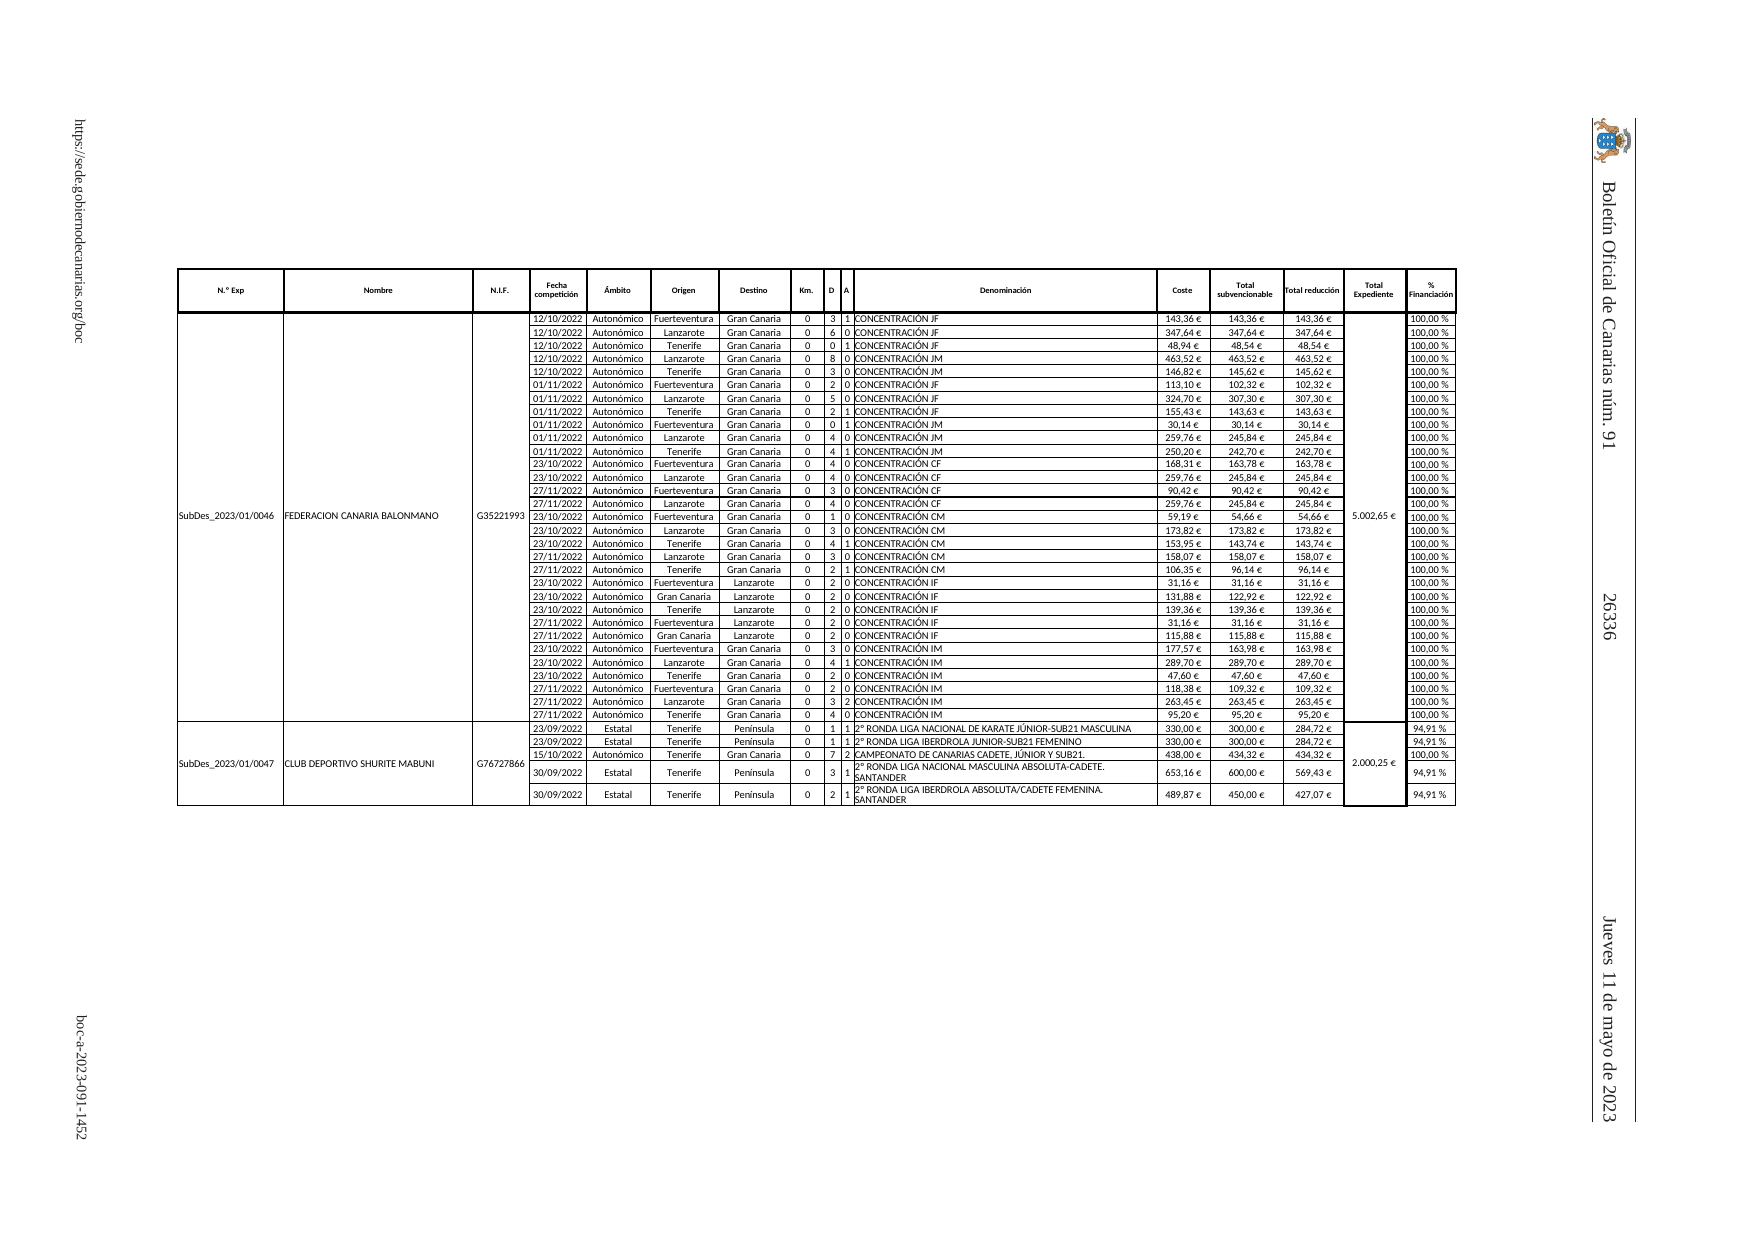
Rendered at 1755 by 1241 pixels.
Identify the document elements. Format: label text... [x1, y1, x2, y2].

table_cell 12/10/2022 [530, 352, 586, 364]
table_cell 0 [791, 458, 824, 470]
table_cell 2 [825, 563, 841, 576]
table_cell CONCENTRACIÓN JF [855, 378, 1157, 391]
table_cell Autonómico [587, 458, 650, 470]
table_cell Tenerife [651, 445, 719, 457]
table_cell 01/11/2022 [530, 445, 586, 457]
table_cell 31,16 € [1284, 616, 1343, 628]
table_cell 23/10/2022 [530, 590, 586, 602]
table_cell 155,43 € [1158, 405, 1210, 417]
table_cell 0 [842, 511, 854, 523]
table_cell 96,14 € [1211, 563, 1283, 576]
table_cell 0 [842, 590, 854, 602]
table_cell 6 [825, 326, 841, 338]
table_cell 324,70 € [1158, 392, 1210, 404]
table_cell 0 [842, 431, 854, 443]
table_cell 7 [825, 748, 841, 760]
table_cell 23/10/2022 [530, 577, 586, 589]
table_cell 163,98 € [1284, 643, 1343, 655]
table_cell 01/11/2022 [530, 405, 586, 417]
table_cell CONCENTRACIÓN IF [855, 590, 1157, 602]
table_cell Autonómico [587, 378, 650, 391]
table_cell 54,66 € [1211, 511, 1283, 523]
table_cell 31,16 € [1211, 577, 1283, 589]
table_cell 8 [825, 352, 841, 364]
text https://sede.gobiernodecanarias.org/boc [72, 119, 89, 353]
table_cell 1 [842, 656, 854, 668]
table_cell 0 [791, 695, 824, 708]
table_cell Autonómico [587, 709, 650, 721]
table_cell 30,14 € [1211, 418, 1283, 430]
table_cell Península [720, 784, 790, 805]
table_cell 1 [842, 445, 854, 457]
table_cell 90,42 € [1284, 484, 1343, 496]
table_cell 94,91 % [1408, 722, 1455, 734]
table_cell 23/09/2022 [530, 722, 586, 734]
table_cell CLUB DEPORTIVO SHURITE MABUNI [284, 722, 472, 805]
table_cell CONCENTRACIÓN CF [855, 471, 1157, 483]
table_cell Estatal [587, 735, 650, 747]
table_cell Autonómico [587, 577, 650, 589]
table_cell 259,76 € [1158, 471, 1210, 483]
table_cell 100,00 % [1408, 577, 1455, 589]
table_cell Gran Canaria [720, 392, 790, 404]
table_cell Gran Canaria [720, 511, 790, 523]
table_cell 4 [825, 709, 841, 721]
table_cell 0 [791, 722, 824, 734]
table_cell 139,36 € [1211, 603, 1283, 615]
table_cell 0 [791, 550, 824, 562]
table_cell 94,91 % [1408, 761, 1455, 783]
table_cell 245,84 € [1284, 498, 1343, 509]
table_cell 4 [825, 431, 841, 443]
table_cell 100,00 % [1408, 656, 1455, 668]
table_cell CONCENTRACIÓN CM [855, 537, 1157, 549]
table_cell 1 [842, 314, 854, 324]
table_cell Gran Canaria [720, 695, 790, 708]
table_header Fecha competición [531, 270, 586, 311]
table_cell Tenerife [651, 748, 719, 760]
table_cell 158,07 € [1284, 550, 1343, 562]
table_cell CONCENTRACIÓN JM [855, 431, 1157, 443]
table_cell 100,00 % [1408, 484, 1455, 496]
table_cell CONCENTRACIÓN JF [855, 392, 1157, 404]
table_cell 27/11/2022 [530, 682, 586, 694]
table_cell 94,91 % [1408, 784, 1455, 805]
table_cell G76727866 [473, 722, 529, 805]
table_cell CONCENTRACIÓN JM [855, 445, 1157, 457]
table_cell 0 [842, 392, 854, 404]
table_cell 0 [791, 761, 824, 783]
table_cell 0 [791, 326, 824, 338]
table_cell 31,16 € [1158, 577, 1210, 589]
table_cell Gran Canaria [720, 314, 790, 324]
table_cell 242,70 € [1284, 445, 1343, 457]
table_cell 3 [825, 314, 841, 324]
table_cell 145,62 € [1284, 365, 1343, 377]
table_cell 100,00 % [1408, 339, 1455, 351]
table_cell 173,82 € [1158, 524, 1210, 536]
table_cell CONCENTRACIÓN JF [855, 326, 1157, 338]
table_cell 245,84 € [1211, 431, 1283, 443]
table_cell 463,52 € [1284, 352, 1343, 364]
table_cell 153,95 € [1158, 537, 1210, 549]
table_cell 100,00 % [1408, 445, 1455, 457]
table_cell 1 [842, 761, 854, 783]
table_cell CONCENTRACIÓN JF [855, 339, 1157, 351]
table_cell 2 [825, 629, 841, 642]
table_cell 12/10/2022 [530, 314, 586, 324]
table_cell 0 [791, 643, 824, 655]
table_cell Autonómico [587, 550, 650, 562]
table_cell 0 [791, 748, 824, 760]
table_cell 143,36 € [1158, 314, 1210, 324]
table_cell 4 [825, 498, 841, 509]
table_cell 100,00 % [1408, 378, 1455, 391]
table_cell Autonómico [587, 682, 650, 694]
table_header N.I.F. [474, 270, 529, 311]
table_cell 90,42 € [1158, 484, 1210, 496]
table_cell Lanzarote [720, 577, 790, 589]
table_cell 2º RONDA LIGA IBERDROLA JUNIOR-SUB21 FEMENINO [855, 735, 1157, 747]
table_cell 146,82 € [1158, 365, 1210, 377]
table_cell 173,82 € [1211, 524, 1283, 536]
table_cell 109,32 € [1211, 682, 1283, 694]
table_cell 3 [825, 365, 841, 377]
table_cell 300,00 € [1211, 735, 1283, 747]
table_cell 263,45 € [1158, 695, 1210, 708]
table_cell 347,64 € [1158, 326, 1210, 338]
table_cell Tenerife [651, 405, 719, 417]
table_cell 0 [842, 458, 854, 470]
table_cell 4 [825, 445, 841, 457]
table_cell Autonómico [587, 643, 650, 655]
table_cell 100,00 % [1408, 669, 1455, 681]
table_cell 2 [825, 682, 841, 694]
table_header Km. [792, 270, 823, 311]
table_cell 0 [791, 524, 824, 536]
table_cell 100,00 % [1408, 748, 1455, 760]
table_cell 95,20 € [1211, 709, 1283, 721]
table_cell 109,32 € [1284, 682, 1343, 694]
table_cell 95,20 € [1158, 709, 1210, 721]
table_cell 1 [825, 511, 841, 523]
table_cell 0 [791, 405, 824, 417]
table_cell 23/10/2022 [530, 511, 586, 523]
table_cell Fuerteventura [651, 577, 719, 589]
table_cell Gran Canaria [720, 418, 790, 430]
table_cell 0 [842, 643, 854, 655]
table_cell 01/11/2022 [530, 392, 586, 404]
table_cell Lanzarote [651, 524, 719, 536]
table_cell Autonómico [587, 590, 650, 602]
table_cell 0 [842, 682, 854, 694]
table_cell 27/11/2022 [530, 484, 586, 496]
table_cell 0 [842, 498, 854, 509]
table_cell 0 [842, 471, 854, 483]
table_cell Autonómico [587, 748, 650, 760]
table_cell Fuerteventura [651, 484, 719, 496]
table_cell CAMPEONATO DE CANARIAS CADETE, JÚNIOR Y SUB21. [855, 748, 1157, 760]
table_cell 3 [825, 550, 841, 562]
table_cell 263,45 € [1284, 695, 1343, 708]
table_cell 245,84 € [1284, 431, 1343, 443]
table_cell 289,70 € [1284, 656, 1343, 668]
table_cell CONCENTRACIÓN JM [855, 418, 1157, 430]
table_header % Financiación [1408, 270, 1455, 311]
table_header Coste [1158, 270, 1209, 311]
table_cell 1 [842, 339, 854, 351]
table_cell Autonómico [587, 445, 650, 457]
table_cell 23/10/2022 [530, 524, 586, 536]
table_cell 2 [842, 695, 854, 708]
table_cell Gran Canaria [720, 643, 790, 655]
table_cell 12/10/2022 [530, 326, 586, 338]
table_cell 106,35 € [1158, 563, 1210, 576]
table_cell 102,32 € [1211, 378, 1283, 391]
table_cell 0 [791, 537, 824, 549]
table_cell Gran Canaria [720, 682, 790, 694]
table_cell Gran Canaria [720, 524, 790, 536]
table_cell 3 [825, 695, 841, 708]
table_cell 0 [842, 669, 854, 681]
table_cell Autonómico [587, 326, 650, 338]
table_cell Lanzarote [720, 603, 790, 615]
table_cell 0 [842, 550, 854, 562]
table_cell Estatal [587, 761, 650, 783]
table_cell 0 [791, 352, 824, 364]
table_cell 163,78 € [1284, 458, 1343, 470]
table_cell 5.002,65 € [1345, 314, 1405, 721]
table_header Denominación [855, 270, 1156, 311]
table_cell Gran Canaria [720, 352, 790, 364]
table_cell CONCENTRACIÓN CF [855, 498, 1157, 509]
table_cell CONCENTRACIÓN CM [855, 511, 1157, 523]
table_cell 0 [791, 735, 824, 747]
table_cell 100,00 % [1408, 563, 1455, 576]
table_cell Gran Canaria [720, 326, 790, 338]
table_cell 27/11/2022 [530, 563, 586, 576]
table_cell Tenerife [651, 722, 719, 734]
table_cell 307,30 € [1211, 392, 1283, 404]
table_cell 463,52 € [1158, 352, 1210, 364]
table_cell 113,10 € [1158, 378, 1210, 391]
table_cell 100,00 % [1408, 695, 1455, 708]
table_cell Gran Canaria [720, 537, 790, 549]
table_cell 289,70 € [1158, 656, 1210, 668]
table_cell 0 [791, 603, 824, 615]
table_cell 143,36 € [1211, 314, 1283, 324]
table_cell CONCENTRACIÓN IF [855, 603, 1157, 615]
table_cell Lanzarote [720, 616, 790, 628]
table_cell Autonómico [587, 339, 650, 351]
table_cell Estatal [587, 722, 650, 734]
table_header Total reducción [1285, 270, 1343, 311]
table_cell 23/10/2022 [530, 458, 586, 470]
table_cell 1 [825, 735, 841, 747]
table_cell Lanzarote [651, 498, 719, 509]
table_cell 0 [842, 603, 854, 615]
table_cell CONCENTRACIÓN JM [855, 352, 1157, 364]
table_cell Lanzarote [651, 431, 719, 443]
table_cell 163,98 € [1211, 643, 1283, 655]
table_cell CONCENTRACIÓN CM [855, 550, 1157, 562]
table_cell CONCENTRACIÓN CF [855, 458, 1157, 470]
table_cell 0 [791, 563, 824, 576]
table_cell Autonómico [587, 669, 650, 681]
table_cell Fuerteventura [651, 643, 719, 655]
table_header Nombre [285, 270, 472, 311]
table_cell Península [720, 722, 790, 734]
table_cell 2.000,25 € [1345, 723, 1405, 805]
table_cell Gran Canaria [720, 378, 790, 391]
table_cell Gran Canaria [720, 431, 790, 443]
table_cell Autonómico [587, 603, 650, 615]
table_cell Gran Canaria [651, 590, 719, 602]
table_cell 2 [825, 405, 841, 417]
table_cell Autonómico [587, 498, 650, 509]
table_cell 27/11/2022 [530, 550, 586, 562]
table_cell 259,76 € [1158, 431, 1210, 443]
table_cell 100,00 % [1408, 365, 1455, 377]
table_cell 4 [825, 656, 841, 668]
table_cell Gran Canaria [720, 550, 790, 562]
table_cell Autonómico [587, 537, 650, 549]
table_cell CONCENTRACIÓN CM [855, 563, 1157, 576]
table_cell 245,84 € [1284, 471, 1343, 483]
table_cell 122,92 € [1211, 590, 1283, 602]
table_header Total subvencionable [1211, 270, 1283, 311]
table_cell 23/10/2022 [530, 471, 586, 483]
table_cell 0 [791, 392, 824, 404]
table_cell 0 [791, 784, 824, 805]
table_cell Gran Canaria [720, 365, 790, 377]
table_cell 177,57 € [1158, 643, 1210, 655]
table_cell 0 [791, 709, 824, 721]
table_cell 2 [842, 748, 854, 760]
table_cell Tenerife [651, 784, 719, 805]
table_cell Tenerife [651, 365, 719, 377]
table_cell 347,64 € [1284, 326, 1343, 338]
table_cell Tenerife [651, 761, 719, 783]
table_cell Lanzarote [651, 656, 719, 668]
table_cell CONCENTRACIÓN CF [855, 484, 1157, 496]
table_cell 115,88 € [1211, 629, 1283, 642]
table_cell 96,14 € [1284, 563, 1343, 576]
table_cell 427,07 € [1284, 784, 1343, 805]
table_cell 145,62 € [1211, 365, 1283, 377]
table_cell 0 [791, 431, 824, 443]
table_cell 330,00 € [1158, 722, 1210, 734]
table_cell Gran Canaria [720, 405, 790, 417]
table_cell 0 [791, 484, 824, 496]
table_cell 143,74 € [1284, 537, 1343, 549]
table_cell 2 [825, 590, 841, 602]
table_cell Gran Canaria [720, 748, 790, 760]
table_cell CONCENTRACIÓN JF [855, 314, 1157, 324]
text boc-a-2023-091-1452 [74, 1016, 91, 1145]
table_cell 122,92 € [1284, 590, 1343, 602]
table_cell CONCENTRACIÓN IM [855, 643, 1157, 655]
table_cell 163,78 € [1211, 458, 1283, 470]
table_cell 139,36 € [1158, 603, 1210, 615]
table_cell 47,60 € [1211, 669, 1283, 681]
table_cell 90,42 € [1211, 484, 1283, 496]
table_cell FEDERACION CANARIA BALONMANO [284, 314, 472, 721]
table_cell CONCENTRACIÓN IM [855, 682, 1157, 694]
table_cell 0 [842, 352, 854, 364]
table_cell Lanzarote [651, 352, 719, 364]
table_cell SubDes_2023/01/0047 [178, 722, 283, 805]
table_cell 5 [825, 392, 841, 404]
table_cell 0 [842, 484, 854, 496]
table_cell CONCENTRACIÓN JF [855, 405, 1157, 417]
text Jueves 11 de mayo de 2023 [1600, 916, 1621, 1124]
table_cell 100,00 % [1408, 418, 1455, 430]
table_cell 54,66 € [1284, 511, 1343, 523]
table_cell 100,00 % [1408, 709, 1455, 721]
table_cell 47,60 € [1284, 669, 1343, 681]
table_cell 0 [791, 656, 824, 668]
table_cell 0 [791, 669, 824, 681]
table_cell 0 [791, 471, 824, 483]
table_cell Autonómico [587, 484, 650, 496]
table_cell Autonómico [587, 471, 650, 483]
table_cell 100,00 % [1408, 603, 1455, 615]
table_cell Gran Canaria [720, 339, 790, 351]
table_cell 245,84 € [1211, 498, 1283, 509]
table_cell Tenerife [651, 709, 719, 721]
table_cell Gran Canaria [720, 656, 790, 668]
table_cell 94,91 % [1408, 735, 1455, 747]
table_cell 23/09/2022 [530, 735, 586, 747]
table_cell 12/10/2022 [530, 339, 586, 351]
table_cell 143,63 € [1284, 405, 1343, 417]
table_cell 0 [842, 709, 854, 721]
table_cell 143,36 € [1284, 314, 1343, 324]
table_cell 347,64 € [1211, 326, 1283, 338]
table_cell 100,00 % [1408, 431, 1455, 443]
table_cell Lanzarote [651, 471, 719, 483]
table_cell Fuerteventura [651, 616, 719, 628]
table_cell 2º RONDA LIGA NACIONAL DE KARATE JÚNIOR-SUB21 MASCULINA [855, 722, 1157, 734]
table_cell 0 [842, 629, 854, 642]
table_cell 100,00 % [1408, 682, 1455, 694]
table_cell 168,31 € [1158, 458, 1210, 470]
table_cell Autonómico [587, 405, 650, 417]
table_cell 100,00 % [1408, 352, 1455, 364]
table_header Destino [720, 270, 790, 311]
table_cell 3 [825, 524, 841, 536]
table_cell Península [720, 761, 790, 783]
table_cell 0 [791, 616, 824, 628]
table_cell 27/11/2022 [530, 709, 586, 721]
table_cell 0 [791, 365, 824, 377]
table_cell 100,00 % [1408, 314, 1455, 324]
table_cell 0 [842, 577, 854, 589]
table_cell 15/10/2022 [530, 748, 586, 760]
table_cell 100,00 % [1408, 392, 1455, 404]
table_cell 1 [842, 405, 854, 417]
table_cell 100,00 % [1408, 537, 1455, 549]
table_cell Fuerteventura [651, 314, 719, 324]
table_cell 284,72 € [1284, 735, 1343, 747]
table_cell 330,00 € [1158, 735, 1210, 747]
table_cell CONCENTRACIÓN IF [855, 629, 1157, 642]
table_cell 2 [825, 784, 841, 805]
table_cell 48,54 € [1284, 339, 1343, 351]
table_cell 569,43 € [1284, 761, 1343, 783]
table_cell Autonómico [587, 511, 650, 523]
table_cell 3 [825, 761, 841, 783]
table_cell 0 [842, 616, 854, 628]
table_cell Gran Canaria [651, 629, 719, 642]
table_header A [842, 270, 853, 311]
table_cell Tenerife [651, 669, 719, 681]
table_cell CONCENTRACIÓN IM [855, 709, 1157, 721]
table_cell 23/10/2022 [530, 603, 586, 615]
table_header Origen [652, 270, 718, 311]
table_cell 115,88 € [1158, 629, 1210, 642]
table_cell 245,84 € [1211, 471, 1283, 483]
table_cell 47,60 € [1158, 669, 1210, 681]
table_cell 27/11/2022 [530, 498, 586, 509]
table_cell 01/11/2022 [530, 378, 586, 391]
table_cell 100,00 % [1408, 524, 1455, 536]
table_cell 4 [825, 458, 841, 470]
table_cell 115,88 € [1284, 629, 1343, 642]
table_cell CONCENTRACIÓN IM [855, 669, 1157, 681]
table_header N.º Exp [179, 270, 283, 311]
table_cell 0 [791, 511, 824, 523]
table_cell Autonómico [587, 365, 650, 377]
table_cell Tenerife [651, 537, 719, 549]
table_cell 143,74 € [1211, 537, 1283, 549]
table_cell 100,00 % [1408, 511, 1455, 523]
table_cell 1 [842, 784, 854, 805]
table_cell 48,54 € [1211, 339, 1283, 351]
table_cell Lanzarote [651, 550, 719, 562]
table_cell 300,00 € [1211, 722, 1283, 734]
table_cell Autonómico [587, 314, 650, 324]
table_cell Autonómico [587, 352, 650, 364]
table_cell 0 [842, 365, 854, 377]
table_cell 100,00 % [1408, 643, 1455, 655]
table_cell 0 [791, 590, 824, 602]
table_cell 100,00 % [1408, 616, 1455, 628]
table_cell 2º RONDA LIGA IBERDROLA ABSOLUTA/CADETE FEMENINA. SANTANDER [855, 784, 1157, 805]
table_cell Lanzarote [651, 695, 719, 708]
table_cell 1 [842, 537, 854, 549]
table_cell Gran Canaria [720, 709, 790, 721]
table_cell 48,94 € [1158, 339, 1210, 351]
table_cell 3 [825, 484, 841, 496]
table_cell 2 [825, 577, 841, 589]
table_cell 95,20 € [1284, 709, 1343, 721]
table_cell Tenerife [651, 563, 719, 576]
table_cell 0 [842, 326, 854, 338]
table_cell 01/11/2022 [530, 418, 586, 430]
table_cell Fuerteventura [651, 378, 719, 391]
table_cell 2º RONDA LIGA NACIONAL MASCULINA ABSOLUTA-CADETE. SANTANDER [855, 761, 1157, 783]
table_cell 27/11/2022 [530, 629, 586, 642]
table_cell Tenerife [651, 339, 719, 351]
table_cell 438,00 € [1158, 748, 1210, 760]
table_cell Lanzarote [720, 629, 790, 642]
table_cell CONCENTRACIÓN IM [855, 656, 1157, 668]
table_cell Estatal [587, 784, 650, 805]
table_cell 102,32 € [1284, 378, 1343, 391]
table_cell 100,00 % [1408, 405, 1455, 417]
table_header Ámbito [588, 270, 650, 311]
table_cell Fuerteventura [651, 458, 719, 470]
table_cell Lanzarote [651, 326, 719, 338]
table_cell 100,00 % [1408, 629, 1455, 642]
table_cell 1 [842, 722, 854, 734]
table_cell Autonómico [587, 563, 650, 576]
table_cell CONCENTRACIÓN IF [855, 616, 1157, 628]
table_cell CONCENTRACIÓN JM [855, 365, 1157, 377]
table_cell 30,14 € [1284, 418, 1343, 430]
table_cell 30,14 € [1158, 418, 1210, 430]
table_cell 100,00 % [1408, 471, 1455, 483]
table_cell 1 [825, 722, 841, 734]
table_cell 0 [791, 314, 824, 324]
table_cell 284,72 € [1284, 722, 1343, 734]
table_cell CONCENTRACIÓN CM [855, 524, 1157, 536]
table_cell CONCENTRACIÓN IF [855, 577, 1157, 589]
table_cell 0 [791, 682, 824, 694]
table_cell 0 [791, 577, 824, 589]
table_cell 59,19 € [1158, 511, 1210, 523]
table_cell Gran Canaria [720, 445, 790, 457]
table_cell Autonómico [587, 431, 650, 443]
table_cell 434,32 € [1211, 748, 1283, 760]
table_cell 289,70 € [1211, 656, 1283, 668]
table_cell 259,76 € [1158, 498, 1210, 509]
table_cell 139,36 € [1284, 603, 1343, 615]
table_header D [825, 270, 840, 311]
table_cell 2 [825, 669, 841, 681]
table_cell Autonómico [587, 418, 650, 430]
table_cell 27/11/2022 [530, 616, 586, 628]
table_cell Gran Canaria [720, 669, 790, 681]
table_cell 173,82 € [1284, 524, 1343, 536]
table_cell Gran Canaria [720, 471, 790, 483]
table_cell 0 [791, 498, 824, 509]
table_cell G35221993 [473, 314, 529, 721]
table_cell Autonómico [587, 616, 650, 628]
table_cell 100,00 % [1408, 498, 1455, 509]
table_cell 01/11/2022 [530, 431, 586, 443]
table_cell Gran Canaria [720, 563, 790, 576]
table_cell Autonómico [587, 392, 650, 404]
table_cell 250,20 € [1158, 445, 1210, 457]
table_cell 23/10/2022 [530, 669, 586, 681]
text 26336 [1600, 593, 1621, 642]
text Boletín Oficial de Canarias núm. 91 [1599, 181, 1620, 453]
table_cell 30/09/2022 [530, 761, 586, 783]
table_cell 0 [791, 339, 824, 351]
table_cell 0 [791, 418, 824, 430]
table_cell 1 [842, 418, 854, 430]
table_cell 12/10/2022 [530, 365, 586, 377]
table_cell Tenerife [651, 603, 719, 615]
table_cell 118,38 € [1158, 682, 1210, 694]
table_cell 489,87 € [1158, 784, 1210, 805]
table_cell Autonómico [587, 695, 650, 708]
table_cell CONCENTRACIÓN IM [855, 695, 1157, 708]
table_cell Tenerife [651, 735, 719, 747]
table_cell Fuerteventura [651, 511, 719, 523]
table_cell 653,16 € [1158, 761, 1210, 783]
table_cell Gran Canaria [720, 458, 790, 470]
table_cell 31,16 € [1211, 616, 1283, 628]
table_cell 1 [842, 563, 854, 576]
table_cell 0 [842, 378, 854, 391]
table_cell 0 [842, 524, 854, 536]
table_cell 100,00 % [1408, 326, 1455, 338]
table_cell Lanzarote [651, 392, 719, 404]
table_cell 307,30 € [1284, 392, 1343, 404]
table_header Total Expediente [1345, 270, 1405, 311]
table_cell 100,00 % [1408, 550, 1455, 562]
table_cell 242,70 € [1211, 445, 1283, 457]
table_cell 263,45 € [1211, 695, 1283, 708]
table_cell 31,16 € [1158, 616, 1210, 628]
table_cell Gran Canaria [720, 498, 790, 509]
table_cell 2 [825, 603, 841, 615]
table_cell Autonómico [587, 524, 650, 536]
table_cell Gran Canaria [720, 484, 790, 496]
table_cell 100,00 % [1408, 590, 1455, 602]
table_cell 600,00 € [1211, 761, 1283, 783]
table_cell 0 [791, 445, 824, 457]
table_cell 23/10/2022 [530, 643, 586, 655]
table_cell 0 [791, 629, 824, 642]
table_cell 23/10/2022 [530, 656, 586, 668]
table_cell Fuerteventura [651, 682, 719, 694]
table_cell 100,00 % [1408, 458, 1455, 470]
table_cell Autonómico [587, 629, 650, 642]
table_cell Autonómico [587, 656, 650, 668]
table_cell 0 [791, 378, 824, 391]
table_cell 158,07 € [1211, 550, 1283, 562]
table_cell 1 [842, 735, 854, 747]
table_cell 2 [825, 616, 841, 628]
table_cell 23/10/2022 [530, 537, 586, 549]
table_cell 30/09/2022 [530, 784, 586, 805]
table_cell 27/11/2022 [530, 695, 586, 708]
table_cell 434,32 € [1284, 748, 1343, 760]
table_cell 0 [825, 339, 841, 351]
table_cell 463,52 € [1211, 352, 1283, 364]
table_cell 0 [825, 418, 841, 430]
table_cell 131,88 € [1158, 590, 1210, 602]
table_cell Fuerteventura [651, 418, 719, 430]
table_cell 4 [825, 471, 841, 483]
table_cell SubDes_2023/01/0046 [178, 314, 283, 721]
table_cell 31,16 € [1284, 577, 1343, 589]
table_cell 158,07 € [1158, 550, 1210, 562]
table_cell 2 [825, 378, 841, 391]
table_cell 4 [825, 537, 841, 549]
table_cell 143,63 € [1211, 405, 1283, 417]
table_cell 450,00 € [1211, 784, 1283, 805]
table_cell 3 [825, 643, 841, 655]
table_cell Península [720, 735, 790, 747]
table_cell Lanzarote [720, 590, 790, 602]
